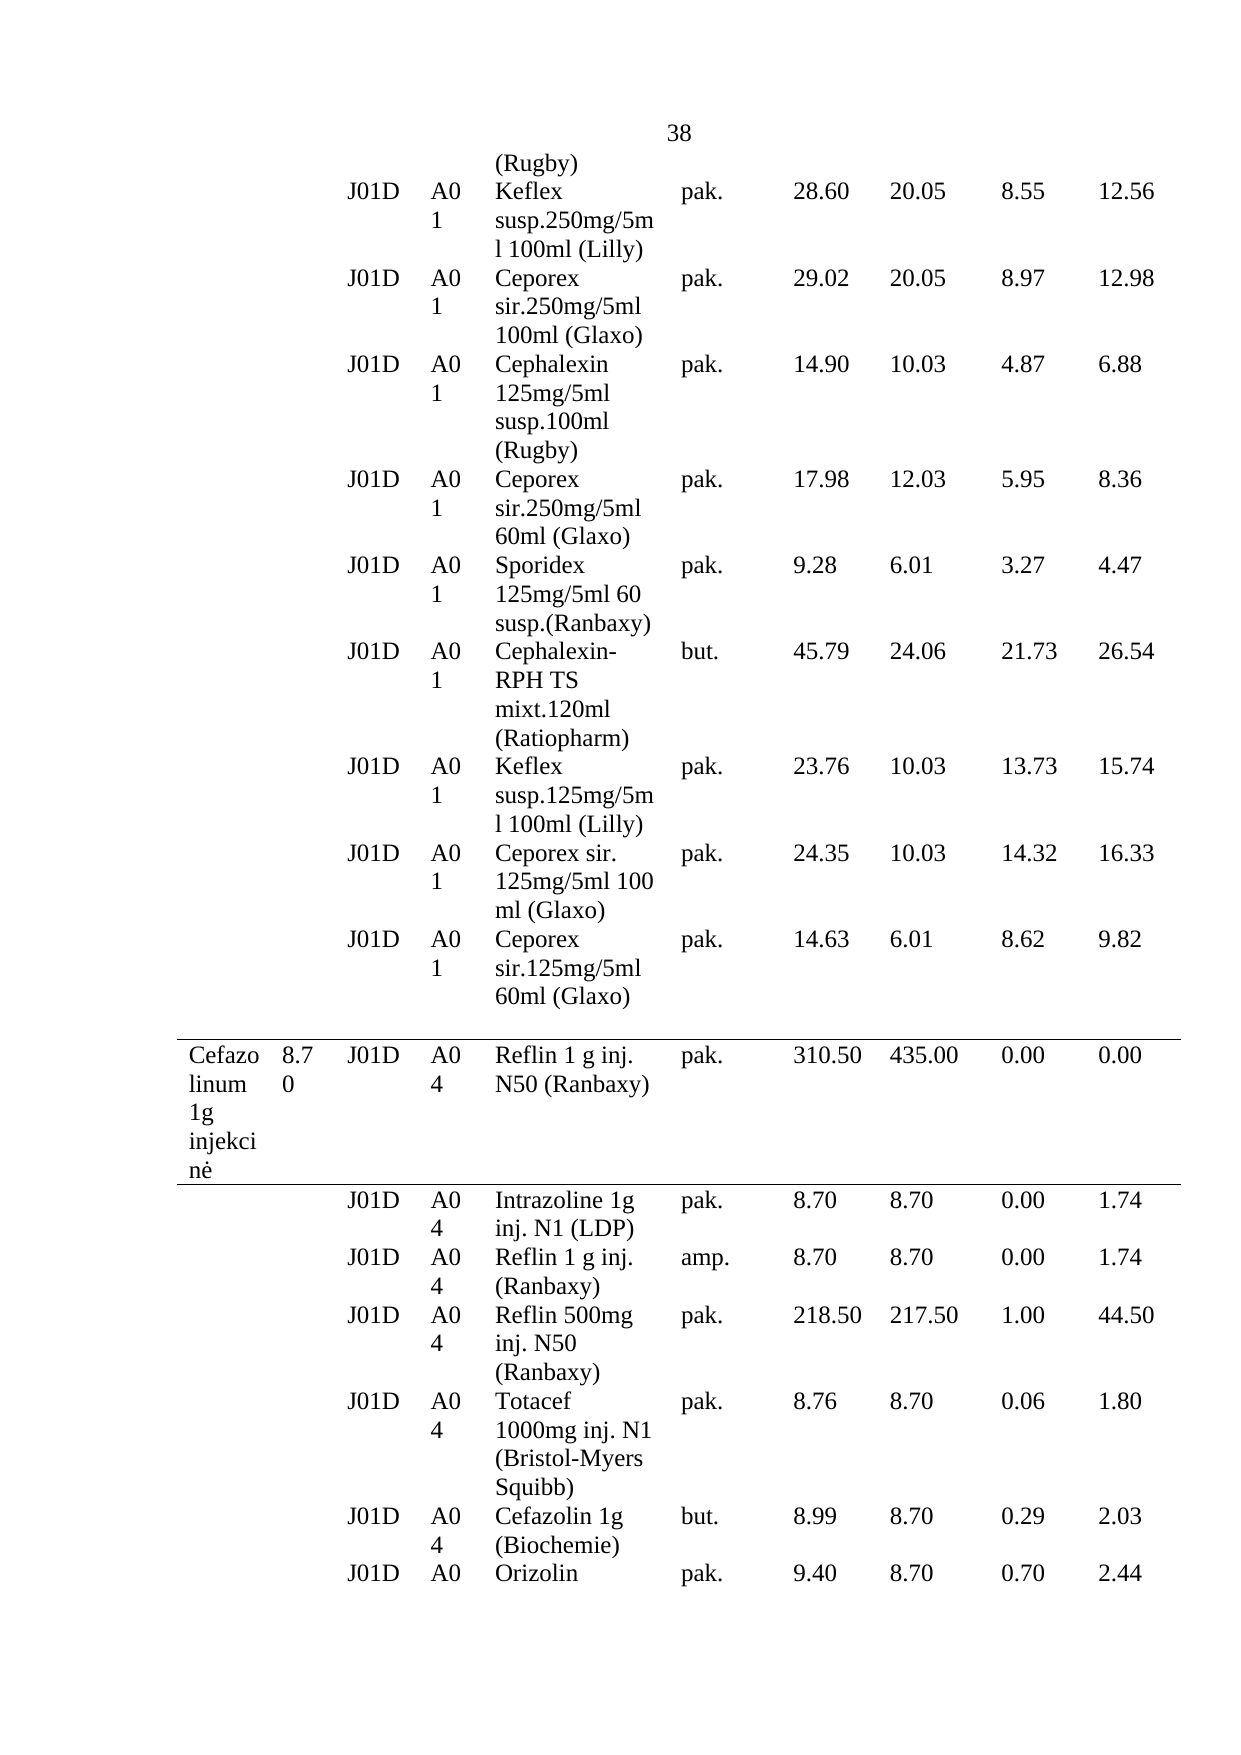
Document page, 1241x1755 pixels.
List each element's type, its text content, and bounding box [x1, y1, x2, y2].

table_cell 0.06 [990, 1386, 1087, 1501]
table_cell [1087, 1010, 1181, 1039]
table_cell [177, 838, 271, 924]
table_cell but. [670, 1501, 782, 1558]
table_cell Sporidex 125mg/5ml 60 susp.(Ranbaxy) [484, 550, 669, 636]
table_cell 20.05 [878, 263, 990, 349]
table_cell 6.01 [878, 924, 990, 1010]
table_cell 0.00 [990, 1242, 1087, 1300]
table_cell [177, 550, 271, 636]
table_cell A01 [419, 751, 483, 838]
table_cell J01D [336, 176, 419, 263]
table_cell [1087, 148, 1181, 176]
table_cell [271, 1010, 336, 1039]
table_cell 24.35 [782, 838, 878, 924]
table_cell [177, 751, 271, 838]
table_cell [177, 1501, 271, 1558]
table_cell 4.47 [1087, 550, 1181, 636]
table_cell [177, 148, 271, 176]
table_cell A01 [419, 636, 483, 751]
table_cell [177, 349, 271, 464]
table_cell amp. [670, 1242, 782, 1300]
table_cell 8.76 [782, 1386, 878, 1501]
table_cell 21.73 [990, 636, 1087, 751]
table_cell [782, 148, 878, 176]
table_cell J01D [336, 349, 419, 464]
table_cell 435.00 [878, 1040, 990, 1184]
table_cell [271, 1300, 336, 1386]
table_cell pak. [670, 349, 782, 464]
table_cell 13.73 [990, 751, 1087, 838]
table_cell 8.36 [1087, 464, 1181, 550]
table_cell 10.03 [878, 838, 990, 924]
table_cell 5.95 [990, 464, 1087, 550]
table_cell Ceporex sir. 125mg/5ml 100 ml (Glaxo) [484, 838, 669, 924]
table_cell [336, 148, 419, 176]
table_cell 9.28 [782, 550, 878, 636]
table_cell [878, 1010, 990, 1039]
table_cell 17.98 [782, 464, 878, 550]
table_cell J01D [336, 464, 419, 550]
table_cell Cephalexin 125mg/5ml susp.100ml (Rugby) [484, 349, 669, 464]
table_cell 15.74 [1087, 751, 1181, 838]
table_cell 217.50 [878, 1300, 990, 1386]
table_cell [177, 1300, 271, 1386]
table_cell 29.02 [782, 263, 878, 349]
table_cell 0.70 [990, 1559, 1087, 1587]
table_cell 8.99 [782, 1501, 878, 1558]
table_cell [271, 924, 336, 1010]
table_cell J01D [336, 1040, 419, 1184]
table_cell A04 [419, 1300, 483, 1386]
table_cell 9.82 [1087, 924, 1181, 1010]
table_cell J01D [336, 1242, 419, 1300]
table_cell 16.33 [1087, 838, 1181, 924]
table_cell Ceporex sir.250mg/5ml 60ml (Glaxo) [484, 464, 669, 550]
table_cell A01 [419, 464, 483, 550]
table_cell 8.70 [271, 1040, 336, 1184]
table_cell [271, 838, 336, 924]
table_cell 1.00 [990, 1300, 1087, 1386]
table_cell 8.97 [990, 263, 1087, 349]
table_cell J01D [336, 1386, 419, 1501]
table_cell pak. [670, 464, 782, 550]
table_cell pak. [670, 550, 782, 636]
table_cell J01D [336, 636, 419, 751]
table_cell pak. [670, 924, 782, 1010]
table_cell [177, 263, 271, 349]
table_cell Reflin 1 g inj. N50 (Ranbaxy) [484, 1040, 669, 1184]
table_cell J01D [336, 1501, 419, 1558]
table_cell A01 [419, 176, 483, 263]
table_cell 8.70 [878, 1185, 990, 1242]
table_cell 0.00 [990, 1185, 1087, 1242]
table_cell [670, 1010, 782, 1039]
table_cell A04 [419, 1040, 483, 1184]
table_cell 8.62 [990, 924, 1087, 1010]
table_cell pak. [670, 1386, 782, 1501]
table_cell 44.50 [1087, 1300, 1181, 1386]
table_cell [177, 176, 271, 263]
table_cell Ceporex sir.125mg/5ml 60ml (Glaxo) [484, 924, 669, 1010]
table_cell 45.79 [782, 636, 878, 751]
table_cell Keflex susp.250mg/5ml 100ml (Lilly) [484, 176, 669, 263]
table_cell Totacef 1000mg inj. N1 (Bristol-Myers Squibb) [484, 1386, 669, 1501]
table_cell Keflex susp.125mg/5ml 100ml (Lilly) [484, 751, 669, 838]
table_cell A04 [419, 1185, 483, 1242]
table_cell 12.98 [1087, 263, 1181, 349]
table_cell [271, 148, 336, 176]
table_cell pak. [670, 838, 782, 924]
table_cell [177, 464, 271, 550]
table_cell 12.56 [1087, 176, 1181, 263]
table_cell [271, 751, 336, 838]
table_cell J01D [336, 1559, 419, 1587]
table_cell [271, 176, 336, 263]
table_cell pak. [670, 1559, 782, 1587]
table_cell Cefazolin 1g (Biochemie) [484, 1501, 669, 1558]
table_cell A01 [419, 550, 483, 636]
table_cell A0 [419, 1559, 483, 1587]
table_cell 26.54 [1087, 636, 1181, 751]
table_cell [271, 636, 336, 751]
table_cell 20.05 [878, 176, 990, 263]
table_cell pak. [670, 1185, 782, 1242]
table_cell 1.80 [1087, 1386, 1181, 1501]
table_cell A04 [419, 1501, 483, 1558]
table_cell (Rugby) [484, 148, 669, 176]
table_cell 1.74 [1087, 1242, 1181, 1300]
table_cell 8.70 [878, 1559, 990, 1587]
table_cell 3.27 [990, 550, 1087, 636]
table_cell [990, 1010, 1087, 1039]
table_cell [271, 1559, 336, 1587]
table_cell J01D [336, 550, 419, 636]
table_cell J01D [336, 263, 419, 349]
table_cell 2.03 [1087, 1501, 1181, 1558]
table_cell [484, 1010, 669, 1039]
table_cell [177, 636, 271, 751]
table_cell 14.63 [782, 924, 878, 1010]
table_cell 310.50 [782, 1040, 878, 1184]
table_cell 23.76 [782, 751, 878, 838]
table_cell pak. [670, 751, 782, 838]
table_cell 12.03 [878, 464, 990, 550]
table_cell [177, 1010, 271, 1039]
table_cell 9.40 [782, 1559, 878, 1587]
table_cell 8.70 [878, 1386, 990, 1501]
table_cell J01D [336, 838, 419, 924]
table_cell 8.70 [782, 1185, 878, 1242]
table_cell J01D [336, 924, 419, 1010]
table_cell Ceporex sir.250mg/5ml 100ml (Glaxo) [484, 263, 669, 349]
table_cell [419, 148, 483, 176]
table_cell J01D [336, 1185, 419, 1242]
table_cell Reflin 1 g inj.(Ranbaxy) [484, 1242, 669, 1300]
table_cell 8.70 [878, 1242, 990, 1300]
table_cell J01D [336, 1300, 419, 1386]
table_cell 0.29 [990, 1501, 1087, 1558]
table_cell [271, 1386, 336, 1501]
table_cell pak. [670, 263, 782, 349]
table_cell J01D [336, 751, 419, 838]
table_cell Reflin 500mg inj. N50 (Ranbaxy) [484, 1300, 669, 1386]
table_cell [336, 1010, 419, 1039]
table_cell 4.87 [990, 349, 1087, 464]
table_cell 14.90 [782, 349, 878, 464]
table_cell [271, 263, 336, 349]
table_cell A04 [419, 1242, 483, 1300]
table_cell 24.06 [878, 636, 990, 751]
table_cell 1.74 [1087, 1185, 1181, 1242]
table_cell A01 [419, 924, 483, 1010]
table_cell [782, 1010, 878, 1039]
table_cell pak. [670, 1040, 782, 1184]
table_cell [670, 148, 782, 176]
table_cell 2.44 [1087, 1559, 1181, 1587]
table_cell 8.70 [878, 1501, 990, 1558]
table_cell A01 [419, 263, 483, 349]
table_cell 14.32 [990, 838, 1087, 924]
table_cell Intrazoline 1g inj. N1 (LDP) [484, 1185, 669, 1242]
table_cell [990, 148, 1087, 176]
table_cell [878, 148, 990, 176]
table_cell 0.00 [990, 1040, 1087, 1184]
table_cell Orizolin [484, 1559, 669, 1587]
table_cell 10.03 [878, 751, 990, 838]
table_cell A04 [419, 1386, 483, 1501]
table_cell pak. [670, 176, 782, 263]
table_cell [271, 550, 336, 636]
table_cell [177, 1386, 271, 1501]
table_cell 8.70 [782, 1242, 878, 1300]
table_cell [177, 1242, 271, 1300]
table_cell [271, 1501, 336, 1558]
table_cell [271, 1185, 336, 1242]
table_cell 10.03 [878, 349, 990, 464]
table_cell pak. [670, 1300, 782, 1386]
table_cell but. [670, 636, 782, 751]
table_cell [271, 464, 336, 550]
table_cell A01 [419, 838, 483, 924]
table_cell [177, 1559, 271, 1587]
table_cell Cefazolinum 1g injekcinė [177, 1040, 271, 1184]
table_cell [177, 924, 271, 1010]
table_cell [177, 1185, 271, 1242]
table_cell 218.50 [782, 1300, 878, 1386]
table_cell 8.55 [990, 176, 1087, 263]
table_cell [271, 1242, 336, 1300]
table_cell Cephalexin-RPH TS mixt.120ml (Ratiopharm) [484, 636, 669, 751]
table_cell A01 [419, 349, 483, 464]
table_cell [271, 349, 336, 464]
table_cell 28.60 [782, 176, 878, 263]
table_cell 6.01 [878, 550, 990, 636]
table_cell 6.88 [1087, 349, 1181, 464]
table_cell [419, 1010, 483, 1039]
table_cell 0.00 [1087, 1040, 1181, 1184]
